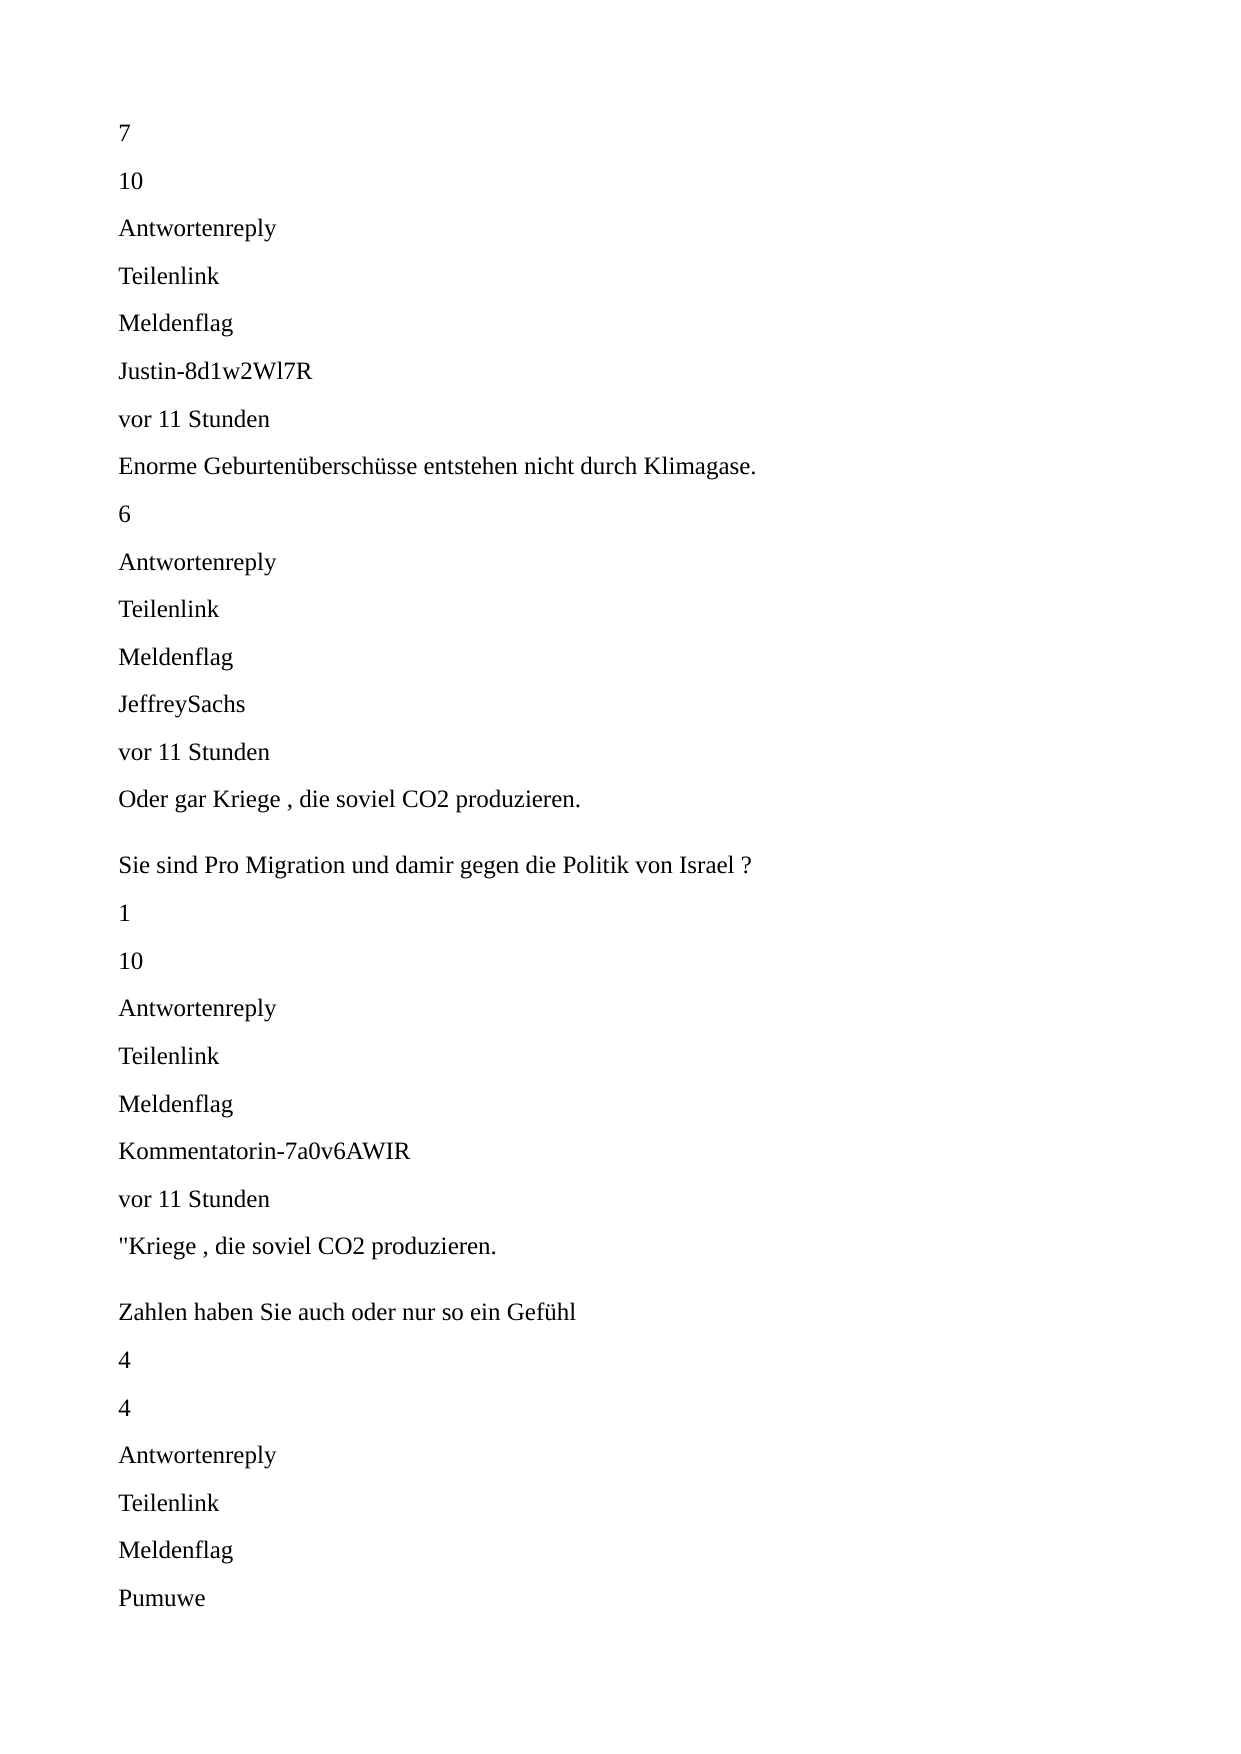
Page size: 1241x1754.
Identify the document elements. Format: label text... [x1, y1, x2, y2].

text Antwortenreply [118, 993, 1122, 1022]
text Kommentatorin-7a0v6AWIR [118, 1136, 1122, 1165]
text Justin-8d1w2Wl7R [118, 356, 1122, 385]
text vor 11 Stunden [118, 1184, 1122, 1213]
text Antwortenreply [118, 547, 1122, 575]
text 1 [118, 898, 1122, 927]
text Antwortenreply [118, 213, 1122, 242]
text Meldenflag [118, 1536, 1122, 1564]
text 6 [118, 499, 1122, 528]
text Oder gar Kriege , die soviel CO2 produzieren. Sie sind Pro Migration und damir gegen die Politik von Israel ? [118, 784, 1122, 879]
text Teilenlink [118, 594, 1122, 623]
text 4 [118, 1393, 1122, 1421]
text JeffreySachs [118, 689, 1122, 718]
text Teilenlink [118, 1488, 1122, 1517]
text "Kriege , die soviel CO2 produzieren. Zahlen haben Sie auch oder nur so ein Gefühl [118, 1231, 1122, 1326]
text vor 11 Stunden [118, 737, 1122, 766]
text 10 [118, 946, 1122, 974]
text 4 [118, 1345, 1122, 1374]
text Antwortenreply [118, 1440, 1122, 1469]
text vor 11 Stunden [118, 404, 1122, 432]
text 10 [118, 166, 1122, 194]
text Meldenflag [118, 1089, 1122, 1117]
text Teilenlink [118, 1041, 1122, 1070]
text Teilenlink [118, 261, 1122, 290]
text 7 [118, 118, 1122, 147]
text Meldenflag [118, 642, 1122, 671]
text Meldenflag [118, 308, 1122, 337]
text Pumuwe [118, 1583, 1122, 1612]
text Enorme Geburtenüberschüsse entstehen nicht durch Klimagase. [118, 451, 1122, 480]
